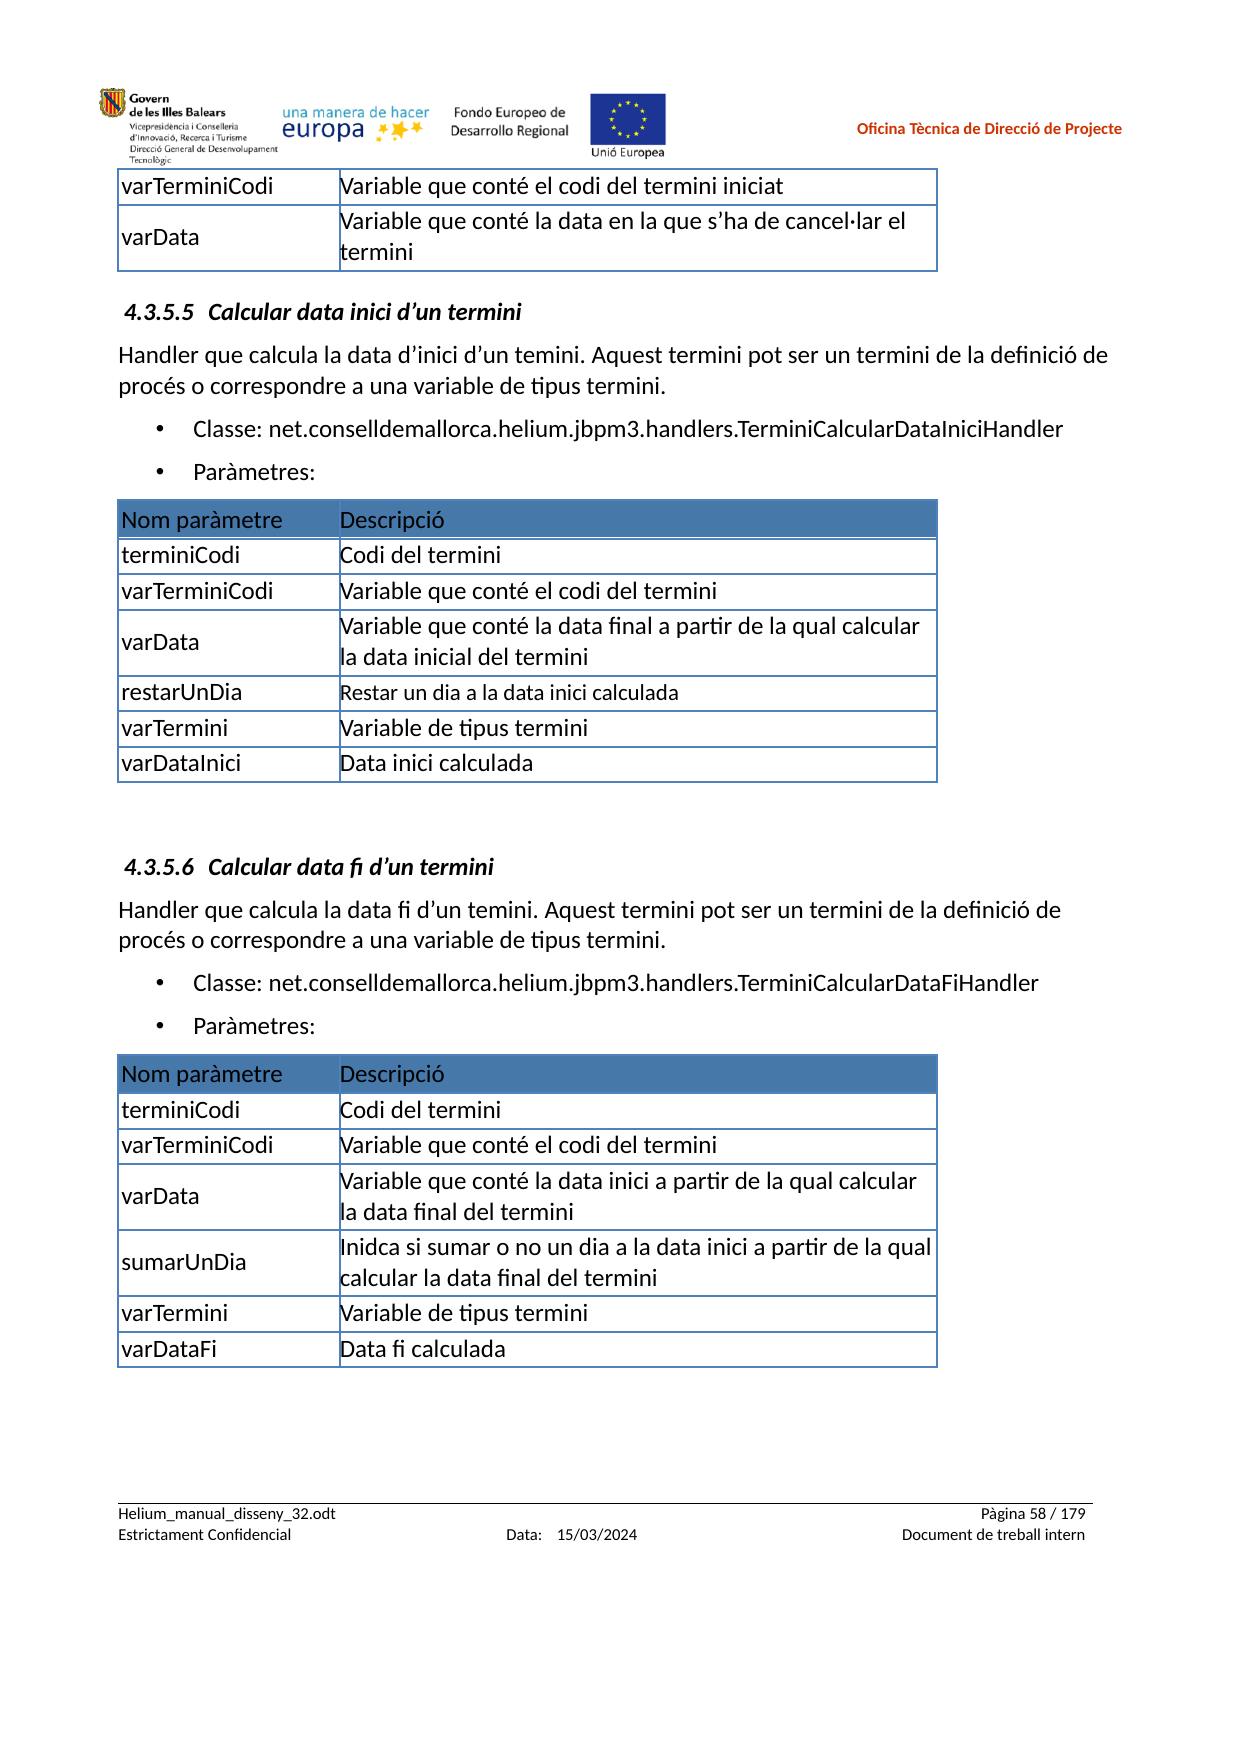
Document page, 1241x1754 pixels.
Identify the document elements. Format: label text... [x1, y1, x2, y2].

table_cell Variable de tipus termini [341, 1297, 936, 1331]
table_cell varTerminiCodi [119, 1130, 339, 1163]
text Handler que calcula la data d’inici d’un temini. Aquest termini pot ser un termini de la definició de procés o correspondre a una variable de tipus termini. [118, 339, 1122, 400]
table_cell varTermini [119, 1297, 339, 1331]
table_cell Data fi calculada [341, 1333, 936, 1366]
table_cell Data inici calculada [341, 748, 936, 781]
table_cell Variable que conté el codi del termini [341, 575, 936, 608]
subtitle Calcular data fi d’un termini [118, 851, 1122, 881]
list Classe: net.conselldemallorca.helium.jbpm3.handlers.TerminiCalcularDataIniciHandler [156, 413, 1122, 443]
table_cell Variable que conté el codi del termini [341, 1130, 936, 1163]
table_cell varData [119, 206, 339, 269]
table_header Descripció [341, 1056, 936, 1092]
table_cell Variable que conté la data inici a partir de la qual calcular la data final del termini [341, 1165, 936, 1229]
table_cell varData [119, 1165, 339, 1229]
subtitle Calcular data inici d’un termini [118, 297, 1122, 327]
table_cell varDataInici [119, 748, 339, 781]
table_cell restarUnDia [119, 677, 339, 710]
list Paràmetres: [156, 456, 1122, 486]
table_cell terminiCodi [119, 1094, 339, 1127]
table_cell varData [119, 611, 339, 674]
table_cell Variable que conté el codi del termini iniciat [341, 170, 936, 203]
table_header Nom paràmetre [119, 1056, 339, 1092]
picture [99, 87, 668, 166]
table_cell varTerminiCodi [119, 170, 339, 203]
table_cell Inidca si sumar o no un dia a la data inici a partir de la qual calcular la data final del termini [341, 1231, 936, 1295]
table_cell Codi del termini [341, 1094, 936, 1127]
table_cell varTermini [119, 712, 339, 746]
table_cell Variable que conté la data final a partir de la qual calcular la data inicial del termini [341, 611, 936, 674]
table_cell varDataFi [119, 1333, 339, 1366]
table_cell sumarUnDia [119, 1231, 339, 1295]
table_header Nom paràmetre [119, 501, 339, 537]
table_cell varTerminiCodi [119, 575, 339, 608]
list Paràmetres: [156, 1011, 1122, 1041]
text Handler que calcula la data fi d’un temini. Aquest termini pot ser un termini de la definició de procés o correspondre a una variable de tipus termini. [118, 894, 1122, 955]
table_cell Codi del termini [341, 540, 936, 573]
table_header Descripció [341, 501, 936, 537]
table_cell Variable que conté la data en la que s’ha de cancel·lar el termini [341, 206, 936, 269]
table_cell Restar un dia a la data inici calculada [341, 677, 936, 710]
list Classe: net.conselldemallorca.helium.jbpm3.handlers.TerminiCalcularDataFiHandler [156, 967, 1122, 998]
table_cell Variable de tipus termini [341, 712, 936, 746]
table_cell terminiCodi [119, 540, 339, 573]
